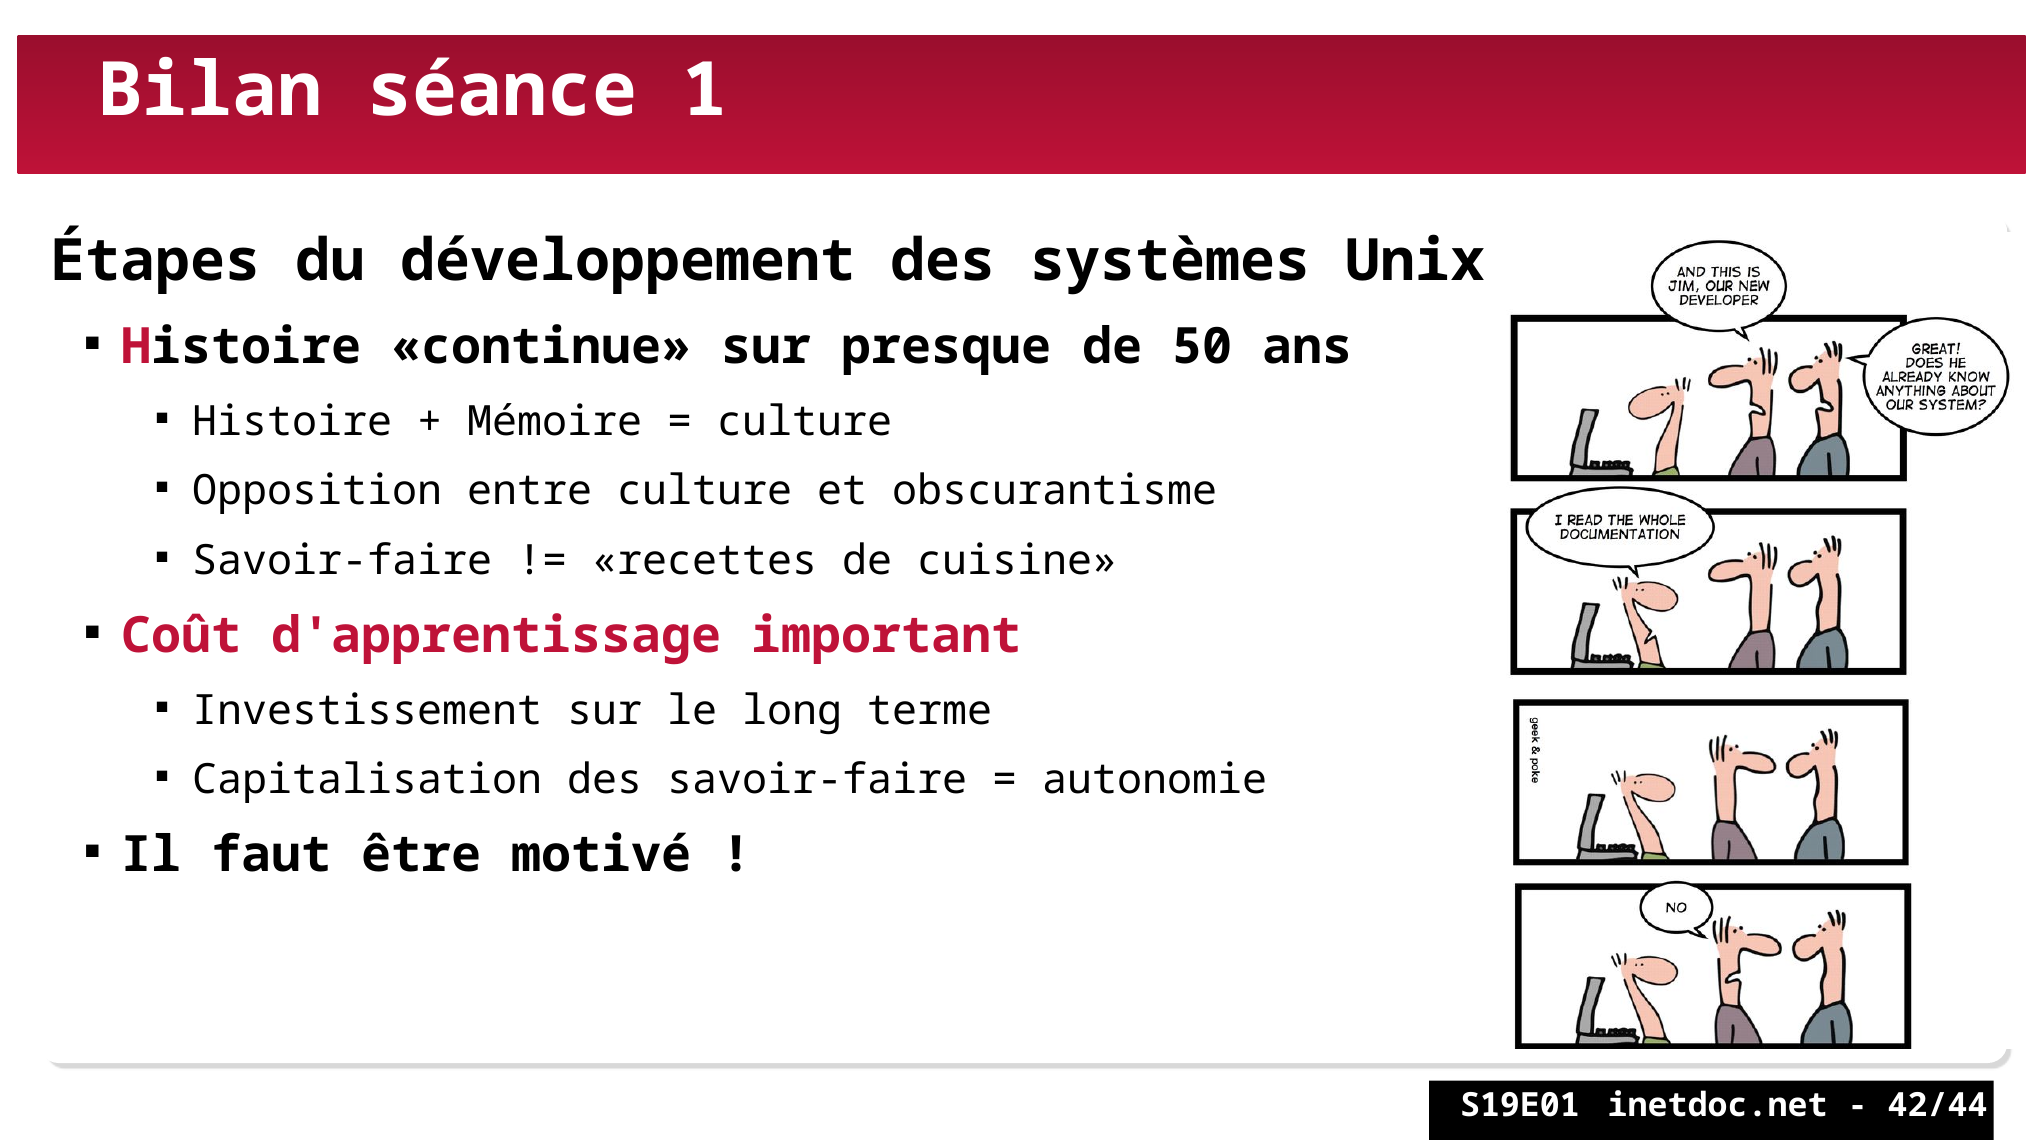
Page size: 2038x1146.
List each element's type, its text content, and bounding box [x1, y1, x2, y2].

text_box Bilan séance 1 [17, 35, 2026, 174]
text_box Étapes du développement des systèmes Unix Histoire «continue» sur presque de 50 ans Histoire + Mémoire = culture Opposition entre culture et obscurantisme Savoir-faire != «recettes de cuisine» Coût d'apprentissage important Investissement sur le long terme Capitalisation des savoir-faire = autonomie Il faut être motivé ! [38, 212, 2008, 1064]
text_box S19E01 inetdoc.net - <numéro>/44 [1429, 1080, 1994, 1140]
picture [1488, 232, 2026, 1049]
